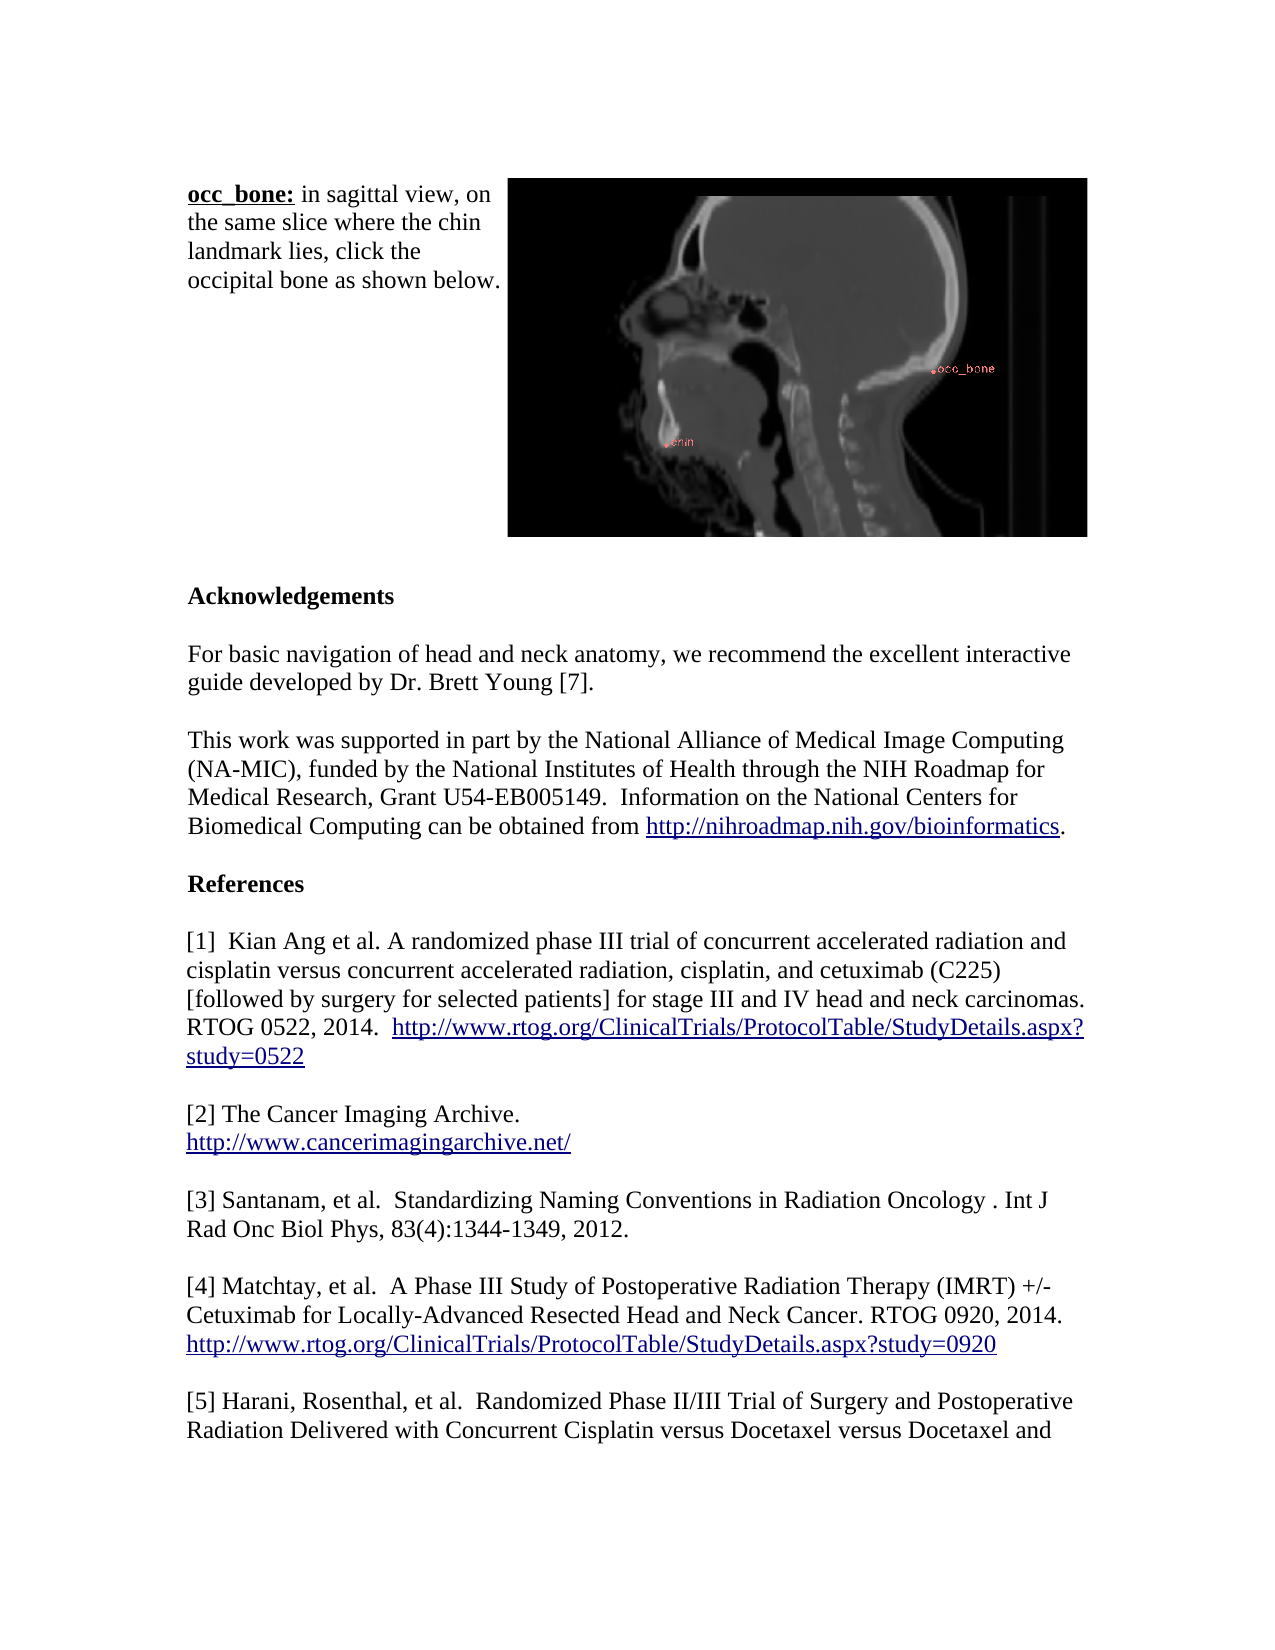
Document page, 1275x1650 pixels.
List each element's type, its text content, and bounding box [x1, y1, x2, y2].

text [4] Matchtay, et al. A Phase III Study of Postoperative Radiation Therapy (IMRT) +/- Cetuximab for Locally-Advanced Resected Head and Neck Cancer. RTOG 0920, 2014. http://www.rtog.org/ClinicalTrials/ProtocolTable/StudyDetails.aspx?study=0920 [186, 1271, 1087, 1357]
text [2] The Cancer Imaging Archive. [186, 1099, 1087, 1127]
text For basic navigation of head and neck anatomy, we recommend the excellent interactive guide developed by Dr. Brett Young [7]. [187, 639, 1087, 696]
text Acknowledgements [187, 581, 1087, 610]
text References [187, 869, 1087, 897]
text [5] Harani, Rosenthal, et al. Randomized Phase II/III Trial of Surgery and Postoperative Radiation Delivered with Concurrent Cisplatin versus Docetaxel versus Docetaxel and [186, 1386, 1087, 1444]
text http://www.cancerimagingarchive.net/ [186, 1127, 1087, 1156]
text [1] Kian Ang et al. A randomized phase III trial of concurrent accelerated radiation and cisplatin versus concurrent accelerated radiation, cisplatin, and cetuximab (C225) [followed by surgery for selected patients] for stage III and IV head and neck carcinomas. RTOG 0522, 2014. http://www.rtog.org/ClinicalTrials/ProtocolTable/StudyDetails.aspx?study=0522 [186, 926, 1087, 1070]
text occ_bone: in sagittal view, on the same slice where the chin landmark lies, click the occipital bone as shown below. [187, 179, 507, 294]
text This work was supported in part by the National Alliance of Medical Image Computing (NA-MIC), funded by the National Institutes of Health through the NIH Roadmap for Medical Research, Grant U54-EB005149. Information on the National Centers for Biomedical Computing can be obtained from http://nihroadmap.nih.gov/bioinformatics. [187, 725, 1087, 840]
picture [507, 178, 1088, 537]
text [3] Santanam, et al. Standardizing Naming Conventions in Radiation Oncology . Int J Rad Onc Biol Phys, 83(4):1344-1349, 2012. [186, 1185, 1087, 1242]
